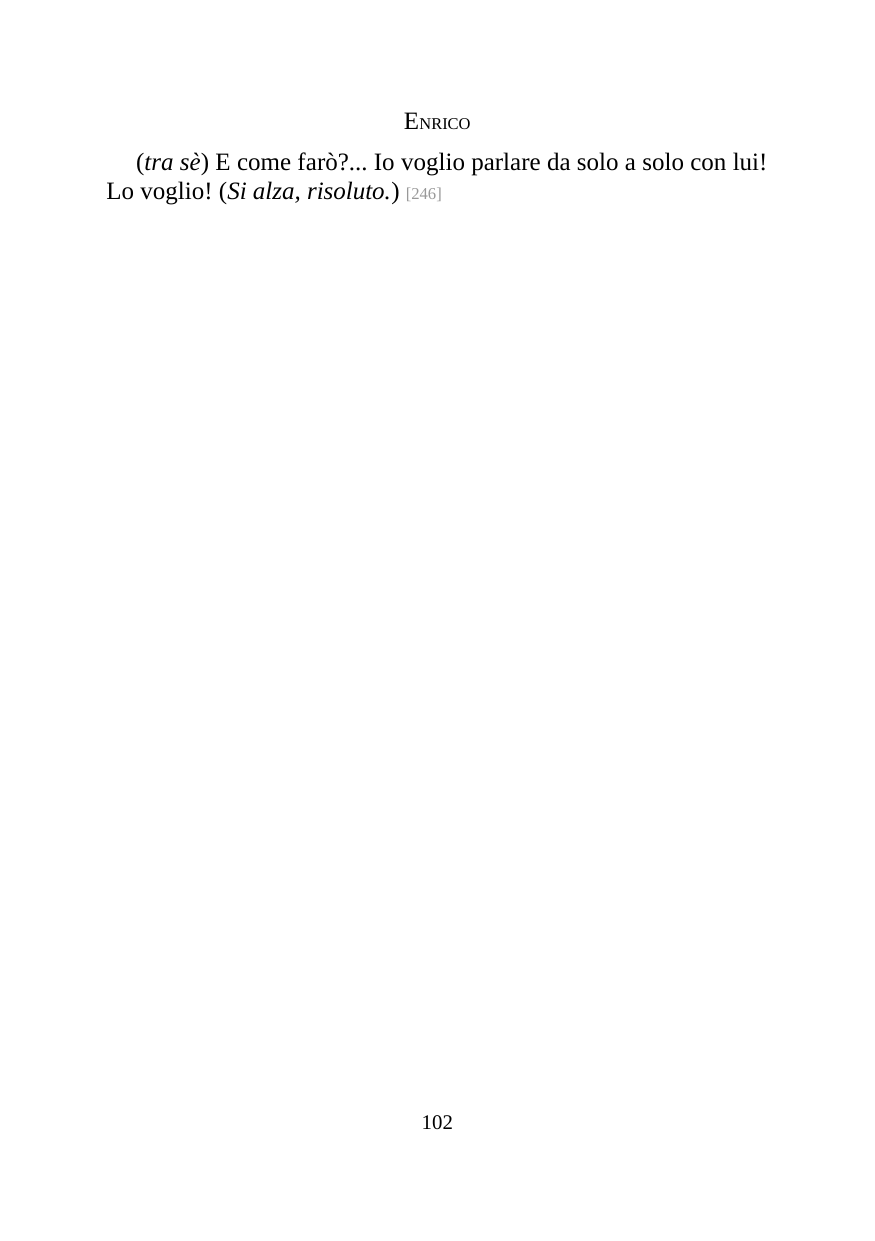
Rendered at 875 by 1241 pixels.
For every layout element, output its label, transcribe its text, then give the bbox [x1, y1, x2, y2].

text Enrico [106, 106, 768, 135]
text (tra sè) E come farò?... Io voglio parlare da solo a solo con lui! Lo voglio! (Si alza, risoluto.) [246] [106, 147, 768, 205]
